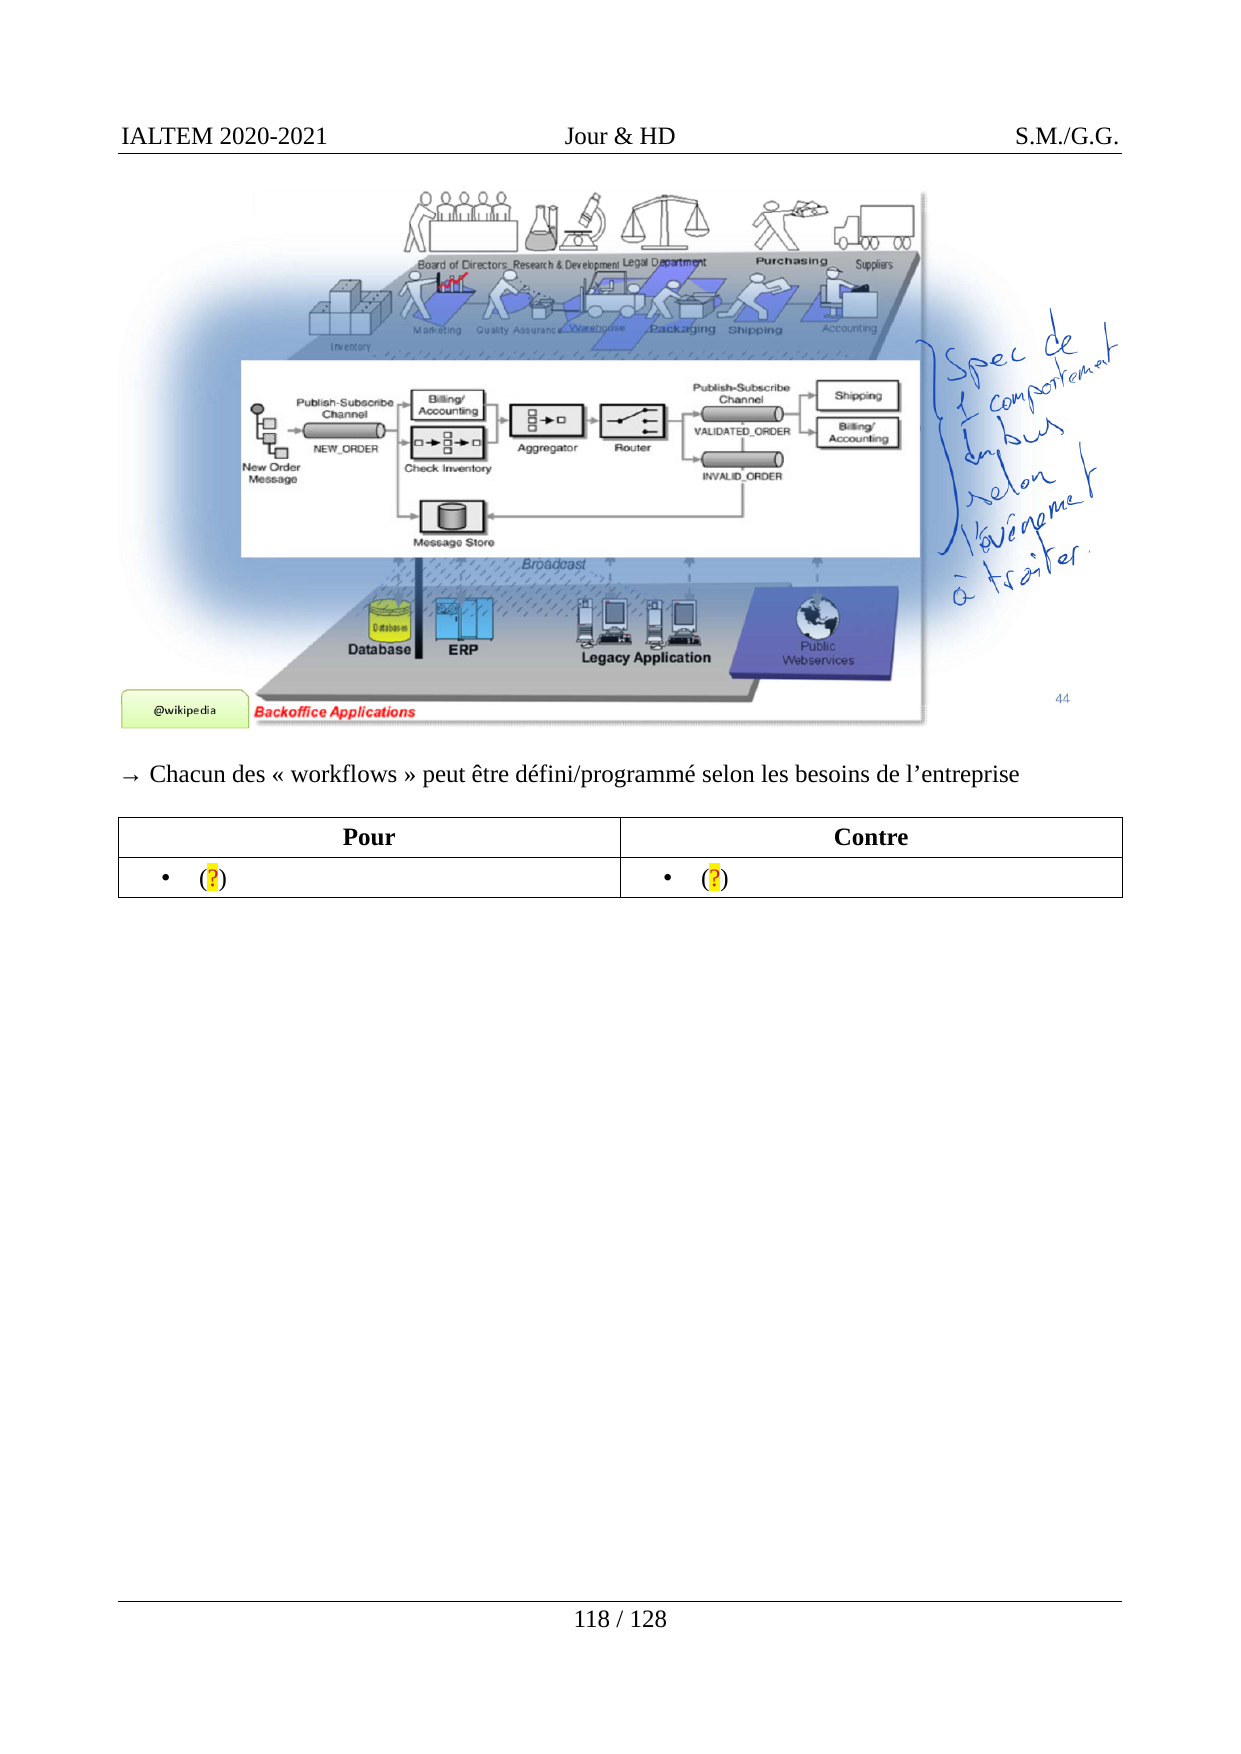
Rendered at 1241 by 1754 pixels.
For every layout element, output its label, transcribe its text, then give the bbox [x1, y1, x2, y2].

table_cell (?) [119, 858, 620, 897]
table_header Contre [621, 818, 1122, 857]
table_cell (?) [621, 858, 1122, 897]
text → Chacun des « workflows » peut être défini/programmé selon les besoins de l’entreprise [118, 759, 1122, 788]
table_header Pour [119, 818, 620, 857]
picture [118, 182, 1123, 731]
